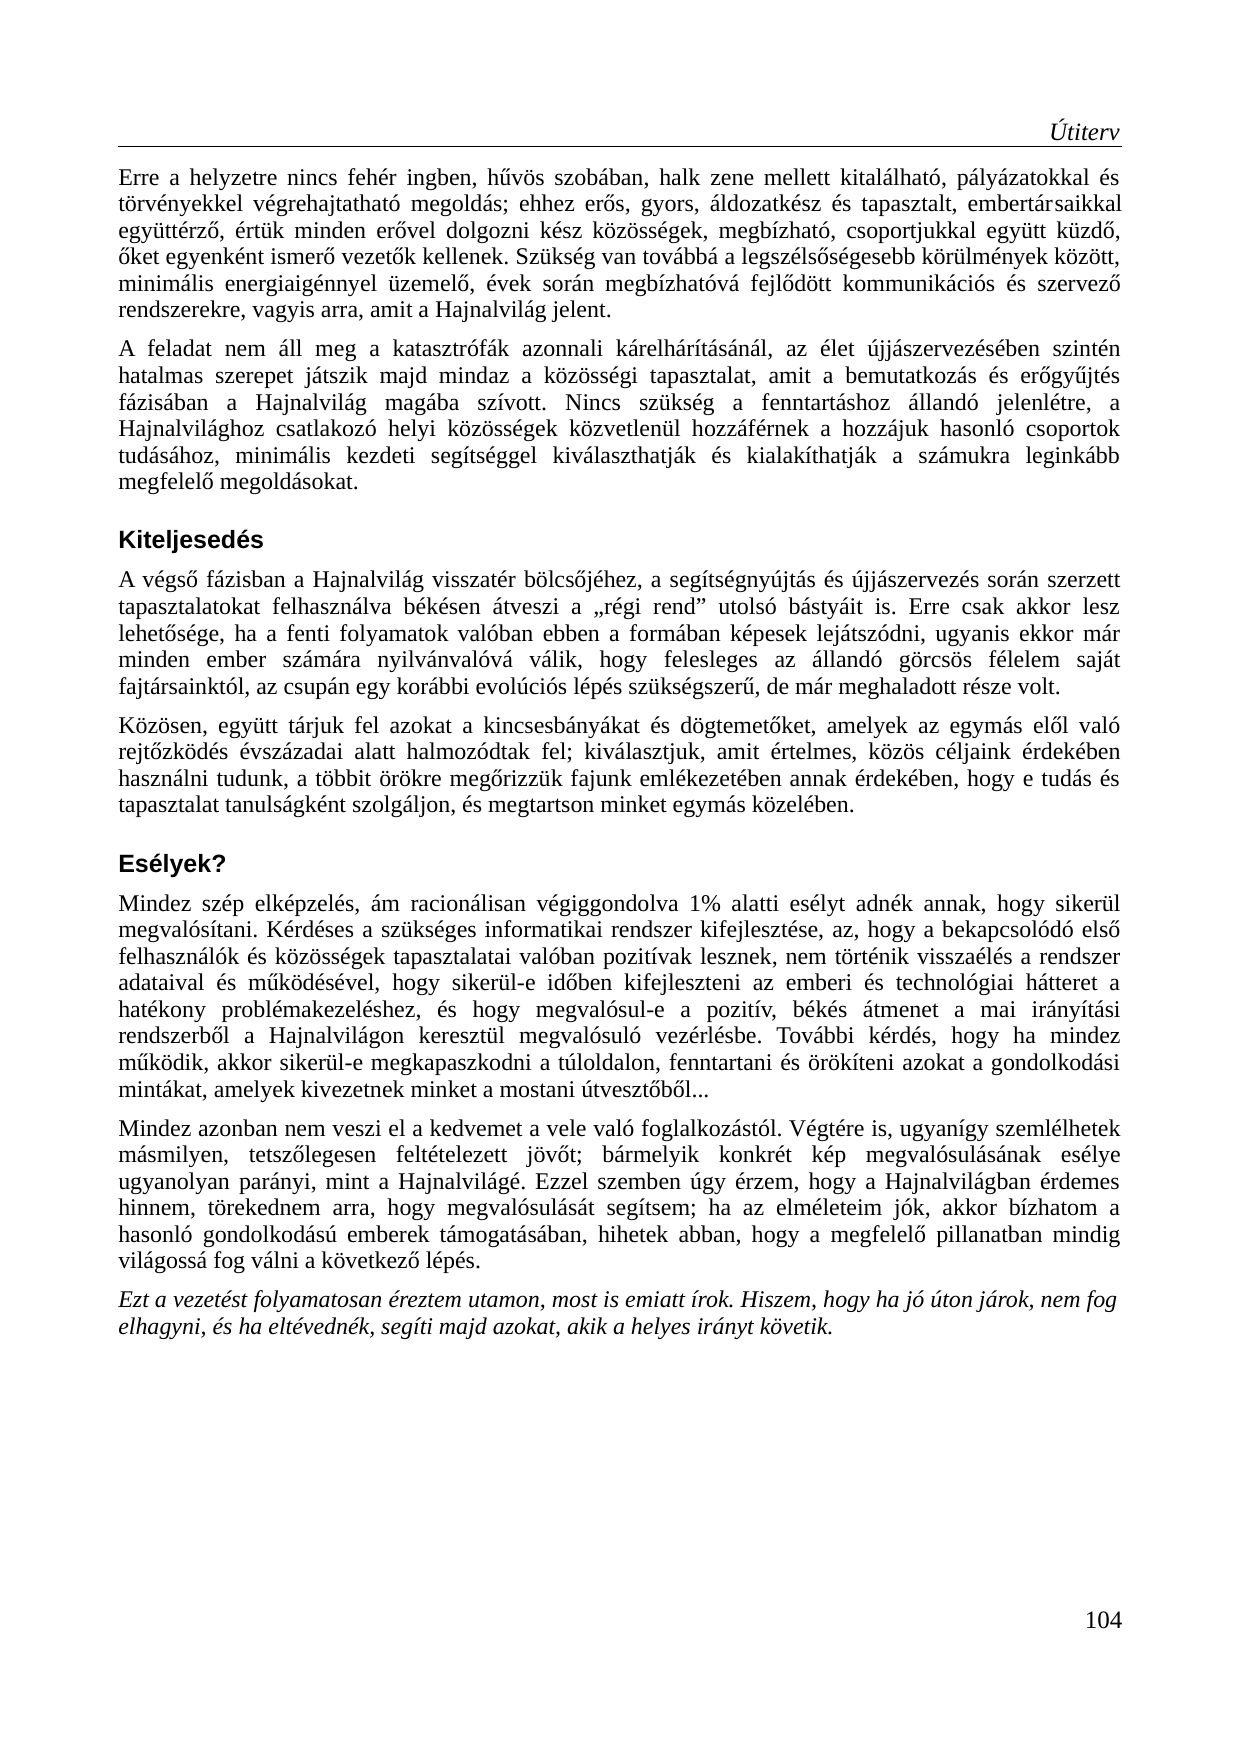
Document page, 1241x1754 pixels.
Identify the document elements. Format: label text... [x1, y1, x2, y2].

text A végső fázisban a Hajnalvilág visszatér bölcsőjéhez, a segítségnyújtás és újjászervezés során szerzett tapasztalatokat felhasználva békésen átveszi a „régi rend” utolsó bástyáit is. Erre csak akkor lesz lehetősége, ha a fenti folyamatok valóban ebben a formában képesek lejátszódni, ugyanis ekkor már minden ember számára nyilvánvalóvá válik, hogy felesleges az állandó görcsös félelem saját fajtársainktól, az csupán egy korábbi evolúciós lépés szükségszerű, de már meghaladott része volt. [118, 567, 1122, 699]
subtitle Esélyek? [118, 849, 1122, 877]
text Közösen, együtt tárjuk fel azokat a kincsesbányákat és dögtemetőket, amelyek az egymás elől való rejtőzködés évszázadai alatt halmozódtak fel; kiválasztjuk, amit értelmes, közös céljaink érdekében használni tudunk, a többit örökre megőrizzük fajunk emlékezetében annak érdekében, hogy e tudás és tapasztalat tanulságként szolgáljon, és megtartson minket egymás közelében. [118, 712, 1122, 818]
text Mindez szép elképzelés, ám racionálisan végiggondolva 1% alatti esélyt adnék annak, hogy sikerül megvalósítani. Kérdéses a szükséges informatikai rendszer kifejlesztése, az, hogy a bekapcsolódó első felhasználók és közösségek tapasztalatai valóban pozitívak lesznek, nem történik visszaélés a rendszer adataival és működésével, hogy sikerül-e időben kifejleszteni az emberi és technológiai hátteret a hatékony problémakezeléshez, és hogy megvalósul-e a pozitív, békés átmenet a mai irányítási rendszerből a Hajnalvilágon keresztül megvalósuló vezérlésbe. További kérdés, hogy ha mindez működik, akkor sikerül-e megkapaszkodni a túloldalon, fenntartani és örökíteni azokat a gondolkodási mintákat, amelyek kivezetnek minket a mostani útvesztőből... [118, 890, 1122, 1102]
subtitle Kiteljesedés [118, 526, 1122, 554]
text Erre a helyzetre nincs fehér ingben, hűvös szobában, halk zene mellett kitalálható, pályázatokkal és törvényekkel végrehajtatható megoldás; ehhez erős, gyors, áldozatkész és tapasztalt, embertár­saikkal együttérző, értük minden erővel dolgozni kész közösségek, megbízható, csoportjukkal együtt küzdő, őket egyenként ismerő vezetők kellenek. Szükség van továbbá a legszélsőségesebb körülmények között, minimális energiaigénnyel üzemelő, évek során megbízhatóvá fejlődött kommunikációs és szervező rendszerekre, vagyis arra, amit a Hajnalvilág jelent. [118, 164, 1122, 323]
text Ezt a vezetést folyamatosan éreztem utamon, most is emiatt írok. Hiszem, hogy ha jó úton járok, nem fog elhagyni, és ha eltévednék, segíti majd azokat, akik a helyes irányt követik. [118, 1287, 1122, 1340]
text A feladat nem áll meg a katasztrófák azonnali kárelhárításánál, az élet újjászervezésében szintén hatalmas szerepet játszik majd mindaz a közösségi tapasztalat, amit a bemutatkozás és erőgyűjtés fázisában a Hajnalvilág magába szívott. Nincs szükség a fenntartáshoz állandó jelenlétre, a Hajnalvilághoz csatlakozó helyi közösségek közvetlenül hozzáférnek a hozzájuk hasonló csoportok tudásához, minimális kezdeti segítséggel kiválaszthatják és kialakíthatják a számukra leginkább megfelelő megoldásokat. [118, 336, 1122, 495]
text Mindez azonban nem veszi el a kedvemet a vele való foglalkozástól. Végtére is, ugyanígy szemlélhetek másmilyen, tetszőlegesen feltételezett jövőt; bármelyik konkrét kép megvalósulásának esélye ugyanolyan parányi, mint a Hajnalvilágé. Ezzel szemben úgy érzem, hogy a Hajnalvilágban érdemes hinnem, törekednem arra, hogy megvalósulását segítsem; ha az elméleteim jók, akkor bízhatom a hasonló gondolkodású emberek támogatásában, hihetek abban, hogy a megfelelő pillanatban mindig világossá fog válni a következő lépés. [118, 1115, 1122, 1274]
